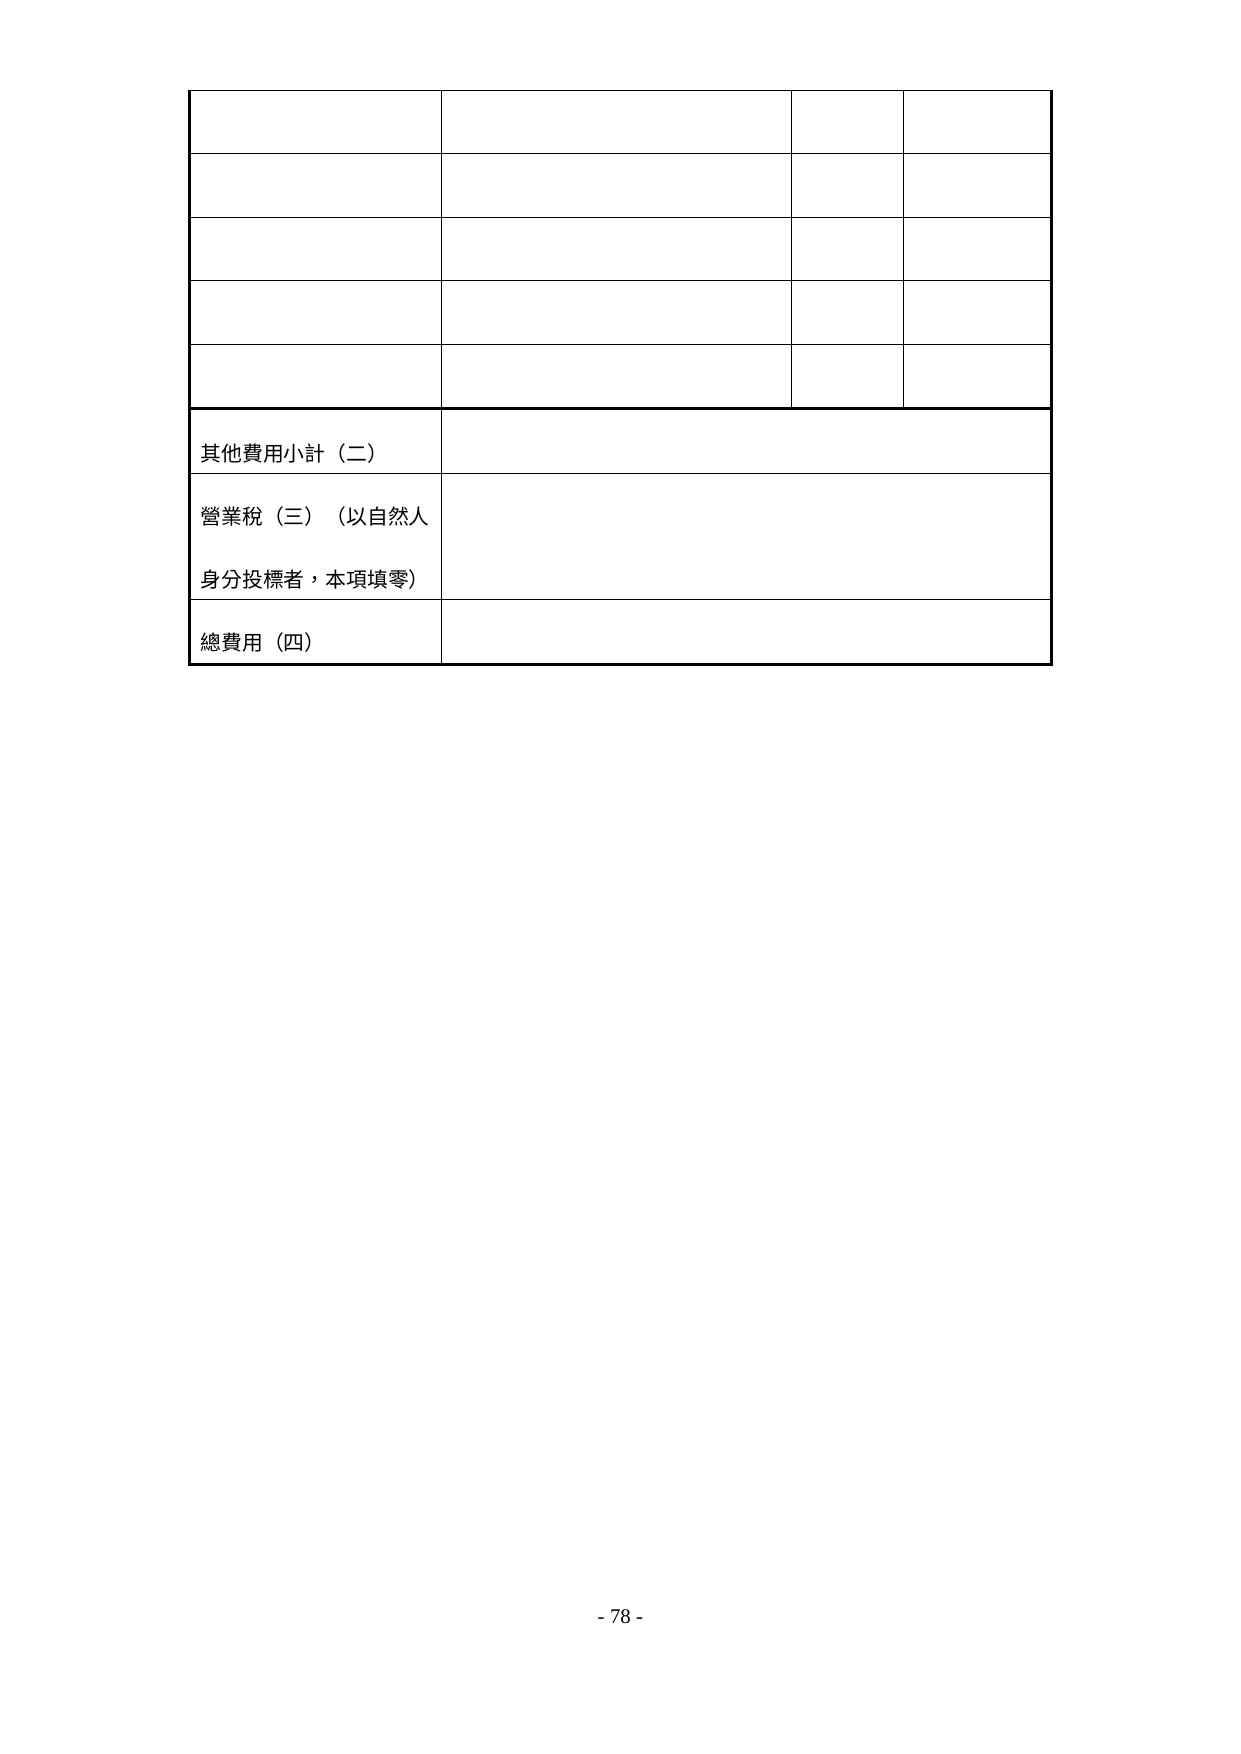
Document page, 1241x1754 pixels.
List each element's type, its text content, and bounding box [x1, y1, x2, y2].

table_cell [904, 218, 1050, 280]
table_cell [442, 91, 791, 153]
table_cell [191, 218, 441, 280]
table_cell 總費用（四） [191, 600, 441, 662]
table_cell [191, 154, 441, 217]
table_cell [792, 218, 903, 280]
table_cell [191, 91, 441, 153]
table_cell [904, 281, 1050, 344]
table_cell [191, 281, 441, 344]
table_cell [442, 345, 791, 407]
table_cell [442, 600, 1050, 662]
table_cell [442, 410, 1050, 473]
table_cell [904, 345, 1050, 407]
table_cell [792, 154, 903, 217]
table_cell [792, 345, 903, 407]
table_cell [792, 281, 903, 344]
table_cell [191, 345, 441, 407]
table_cell [442, 154, 791, 217]
table_cell [442, 218, 791, 280]
table_cell [792, 91, 903, 153]
table_cell [904, 91, 1050, 153]
table_cell 營業稅（三）（以自然人身分投標者，本項填零） [191, 474, 441, 599]
table_cell 其他費用小計（二） [191, 410, 441, 473]
table_cell [442, 281, 791, 344]
table_cell [442, 474, 1050, 599]
table_cell [904, 154, 1050, 217]
